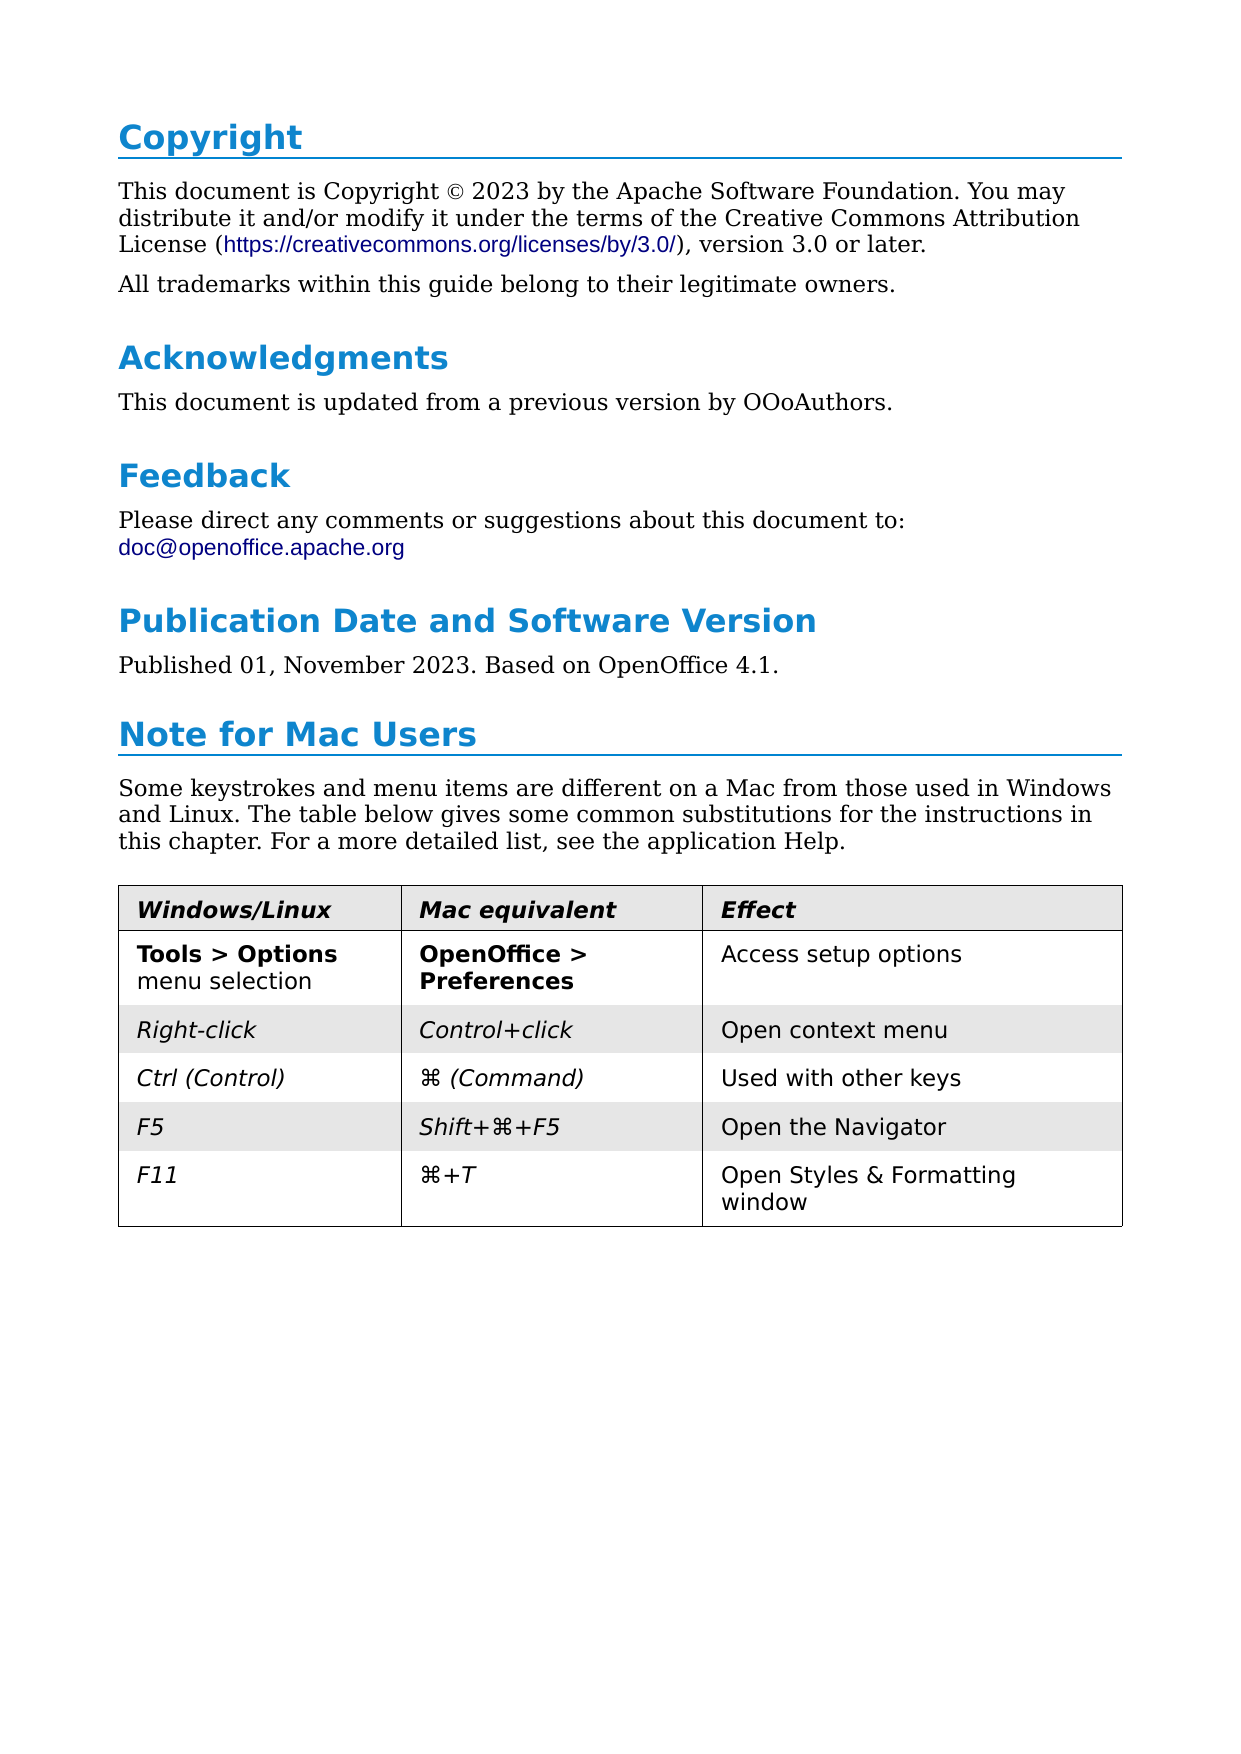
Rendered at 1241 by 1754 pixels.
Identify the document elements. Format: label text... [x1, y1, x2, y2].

table_cell Right-click [119, 1005, 401, 1053]
table_cell z+T [402, 1151, 702, 1226]
text Acknowledgments [118, 339, 1122, 377]
table_header Windows/Linux [119, 886, 401, 930]
text Some keystrokes and menu items are different on a Mac from those used in Windows and Linux. The table below gives some common substitutions for the instructions in this chapter. For a more detailed list, see the application Help. [118, 775, 1122, 855]
table_cell Open Styles & Formatting window [703, 1151, 1122, 1226]
subtitle Note for Mac Users [118, 715, 1122, 754]
table_cell Control+click [402, 1005, 702, 1053]
table_cell Ctrl (Control) [119, 1054, 401, 1102]
table_header Mac equivalent [402, 886, 702, 930]
table_cell OpenOffice > Preferences [402, 931, 702, 1005]
text Published 01, November 2023. Based on OpenOffice 4.1. [118, 652, 1122, 679]
text This document is Copyright © 2023 by the Apache Software Foundation. You may distribute it and/or modify it under the terms of the Creative Commons Attribution License (https://creativecommons.org/licenses/by/3.0/), version 3.0 or later. [118, 178, 1122, 258]
text All trademarks within this guide belong to their legitimate owners. [118, 271, 1122, 297]
subtitle Copyright [118, 118, 1122, 157]
table_cell F5 [119, 1102, 401, 1151]
text Publication Date and Software Version [118, 603, 1122, 640]
table_cell Shift+z+F5 [402, 1102, 702, 1151]
table_cell z (Command) [402, 1054, 702, 1102]
table_cell Open context menu [703, 1005, 1122, 1053]
text This document is updated from a previous version by OOoAuthors. [118, 389, 1122, 416]
table_header Effect [703, 886, 1122, 930]
text Please direct any comments or suggestions about this document to: doc@openoffice.apache.org [118, 508, 1122, 561]
table_cell Open the Navigator [703, 1102, 1122, 1151]
text Feedback [118, 458, 1122, 495]
table_cell Used with other keys [703, 1054, 1122, 1102]
table_cell Access setup options [703, 931, 1122, 1005]
table_cell Tools > Options menu selection [119, 931, 401, 1005]
table_cell F11 [119, 1151, 401, 1226]
